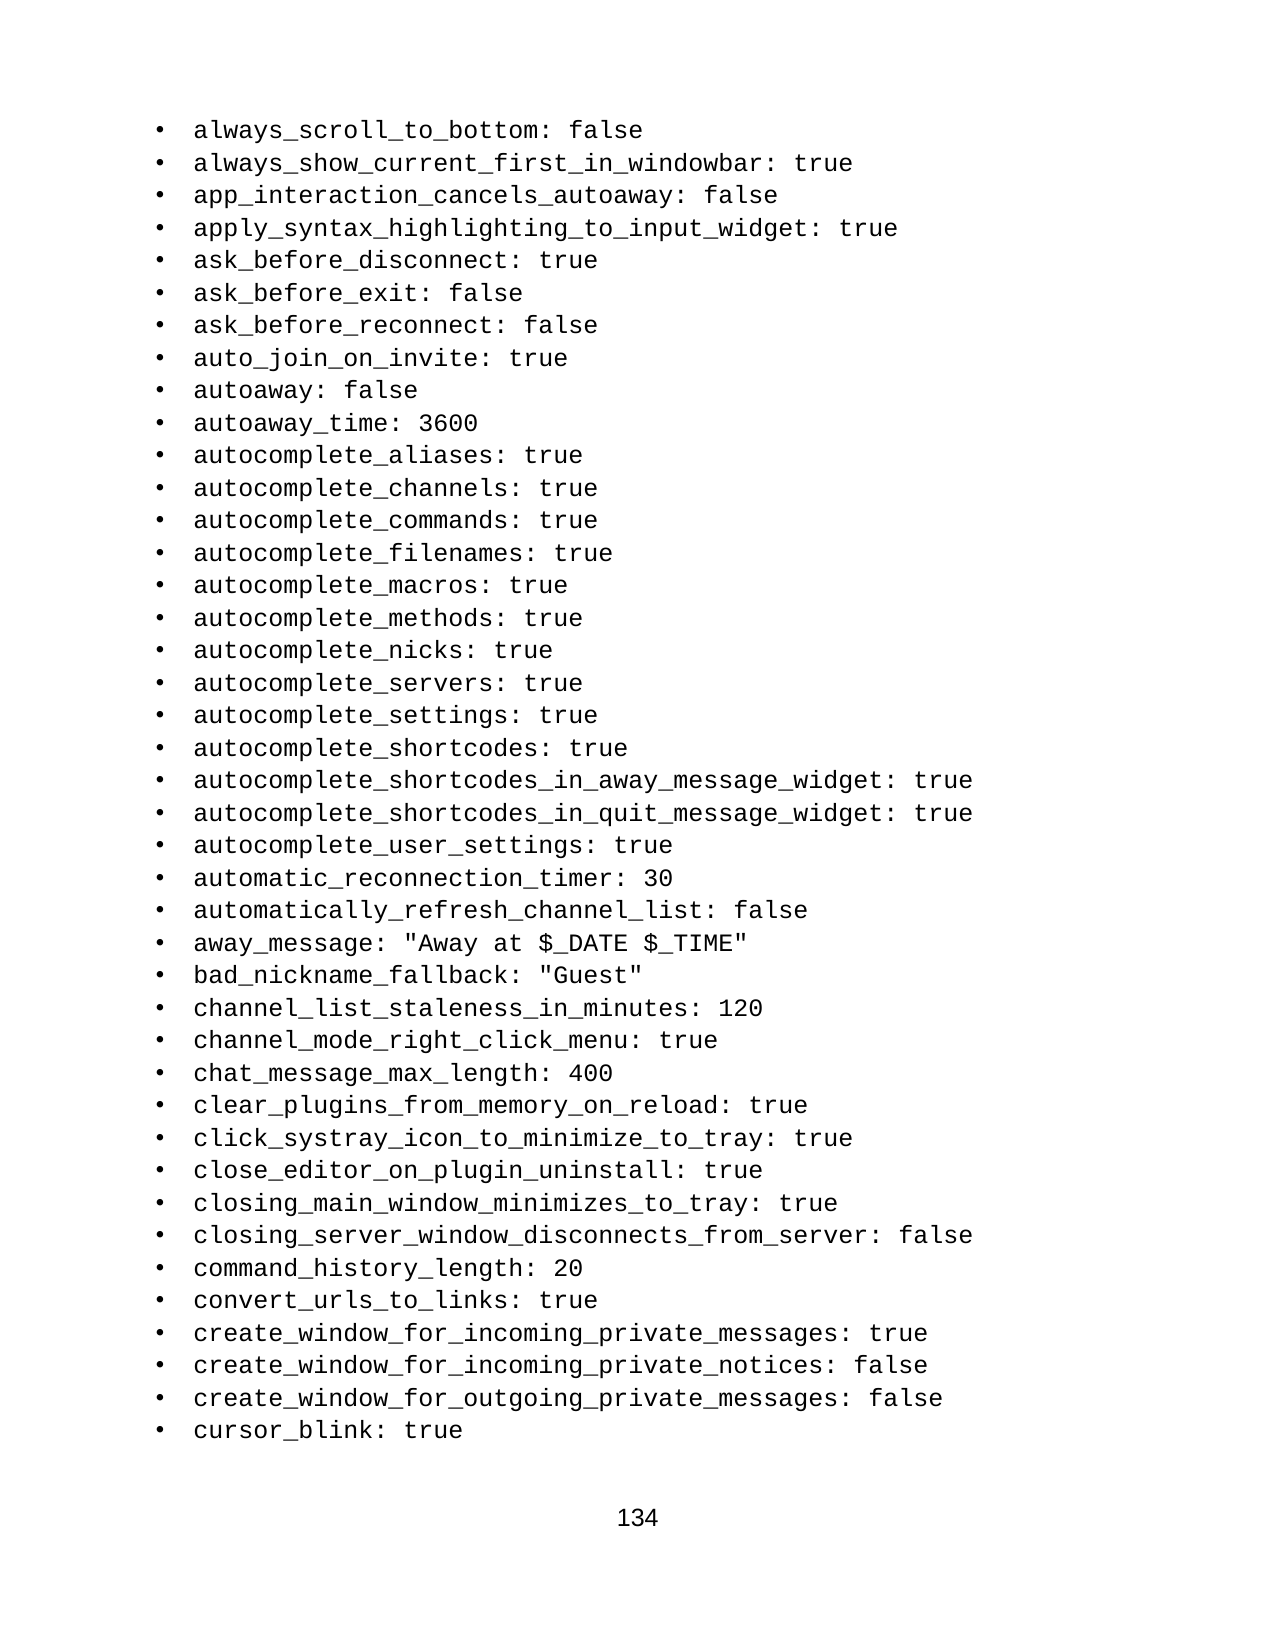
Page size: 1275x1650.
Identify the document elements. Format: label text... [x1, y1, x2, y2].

list convert_urls_to_links: true [156, 1288, 1157, 1316]
list autocomplete_macros: true [156, 573, 1157, 601]
list create_window_for_incoming_private_messages: true [156, 1321, 1157, 1349]
list autocomplete_user_settings: true [156, 833, 1157, 861]
list auto_join_on_invite: true [156, 346, 1157, 374]
list cursor_blink: true [156, 1418, 1157, 1446]
list closing_server_window_disconnects_from_server: false [156, 1223, 1157, 1251]
list autoaway_time: 3600 [156, 411, 1157, 439]
list autocomplete_shortcodes_in_away_message_widget: true [156, 768, 1157, 796]
list chat_message_max_length: 400 [156, 1061, 1157, 1089]
list channel_list_staleness_in_minutes: 120 [156, 996, 1157, 1024]
list autocomplete_shortcodes: true [156, 736, 1157, 764]
list always_scroll_to_bottom: false [156, 118, 1157, 146]
list autocomplete_aliases: true [156, 443, 1157, 471]
list autocomplete_methods: true [156, 606, 1157, 634]
list app_interaction_cancels_autoaway: false [156, 183, 1157, 211]
list channel_mode_right_click_menu: true [156, 1028, 1157, 1056]
list click_systray_icon_to_minimize_to_tray: true [156, 1126, 1157, 1154]
list autocomplete_nicks: true [156, 638, 1157, 666]
list automatic_reconnection_timer: 30 [156, 866, 1157, 894]
list close_editor_on_plugin_uninstall: true [156, 1158, 1157, 1186]
list create_window_for_incoming_private_notices: false [156, 1353, 1157, 1381]
list automatically_refresh_channel_list: false [156, 898, 1157, 926]
list autocomplete_servers: true [156, 671, 1157, 699]
list always_show_current_first_in_windowbar: true [156, 151, 1157, 179]
list autoaway: false [156, 378, 1157, 406]
list bad_nickname_fallback: "Guest" [156, 963, 1157, 991]
list ask_before_exit: false [156, 281, 1157, 309]
list autocomplete_settings: true [156, 703, 1157, 731]
list autocomplete_commands: true [156, 508, 1157, 536]
list create_window_for_outgoing_private_messages: false [156, 1386, 1157, 1414]
list ask_before_disconnect: true [156, 248, 1157, 276]
list closing_main_window_minimizes_to_tray: true [156, 1191, 1157, 1219]
list autocomplete_shortcodes_in_quit_message_widget: true [156, 801, 1157, 829]
list apply_syntax_highlighting_to_input_widget: true [156, 216, 1157, 244]
list clear_plugins_from_memory_on_reload: true [156, 1093, 1157, 1121]
list ask_before_reconnect: false [156, 313, 1157, 341]
list command_history_length: 20 [156, 1256, 1157, 1284]
list autocomplete_channels: true [156, 476, 1157, 504]
list away_message: "Away at $_DATE $_TIME" [156, 931, 1157, 959]
list autocomplete_filenames: true [156, 541, 1157, 569]
